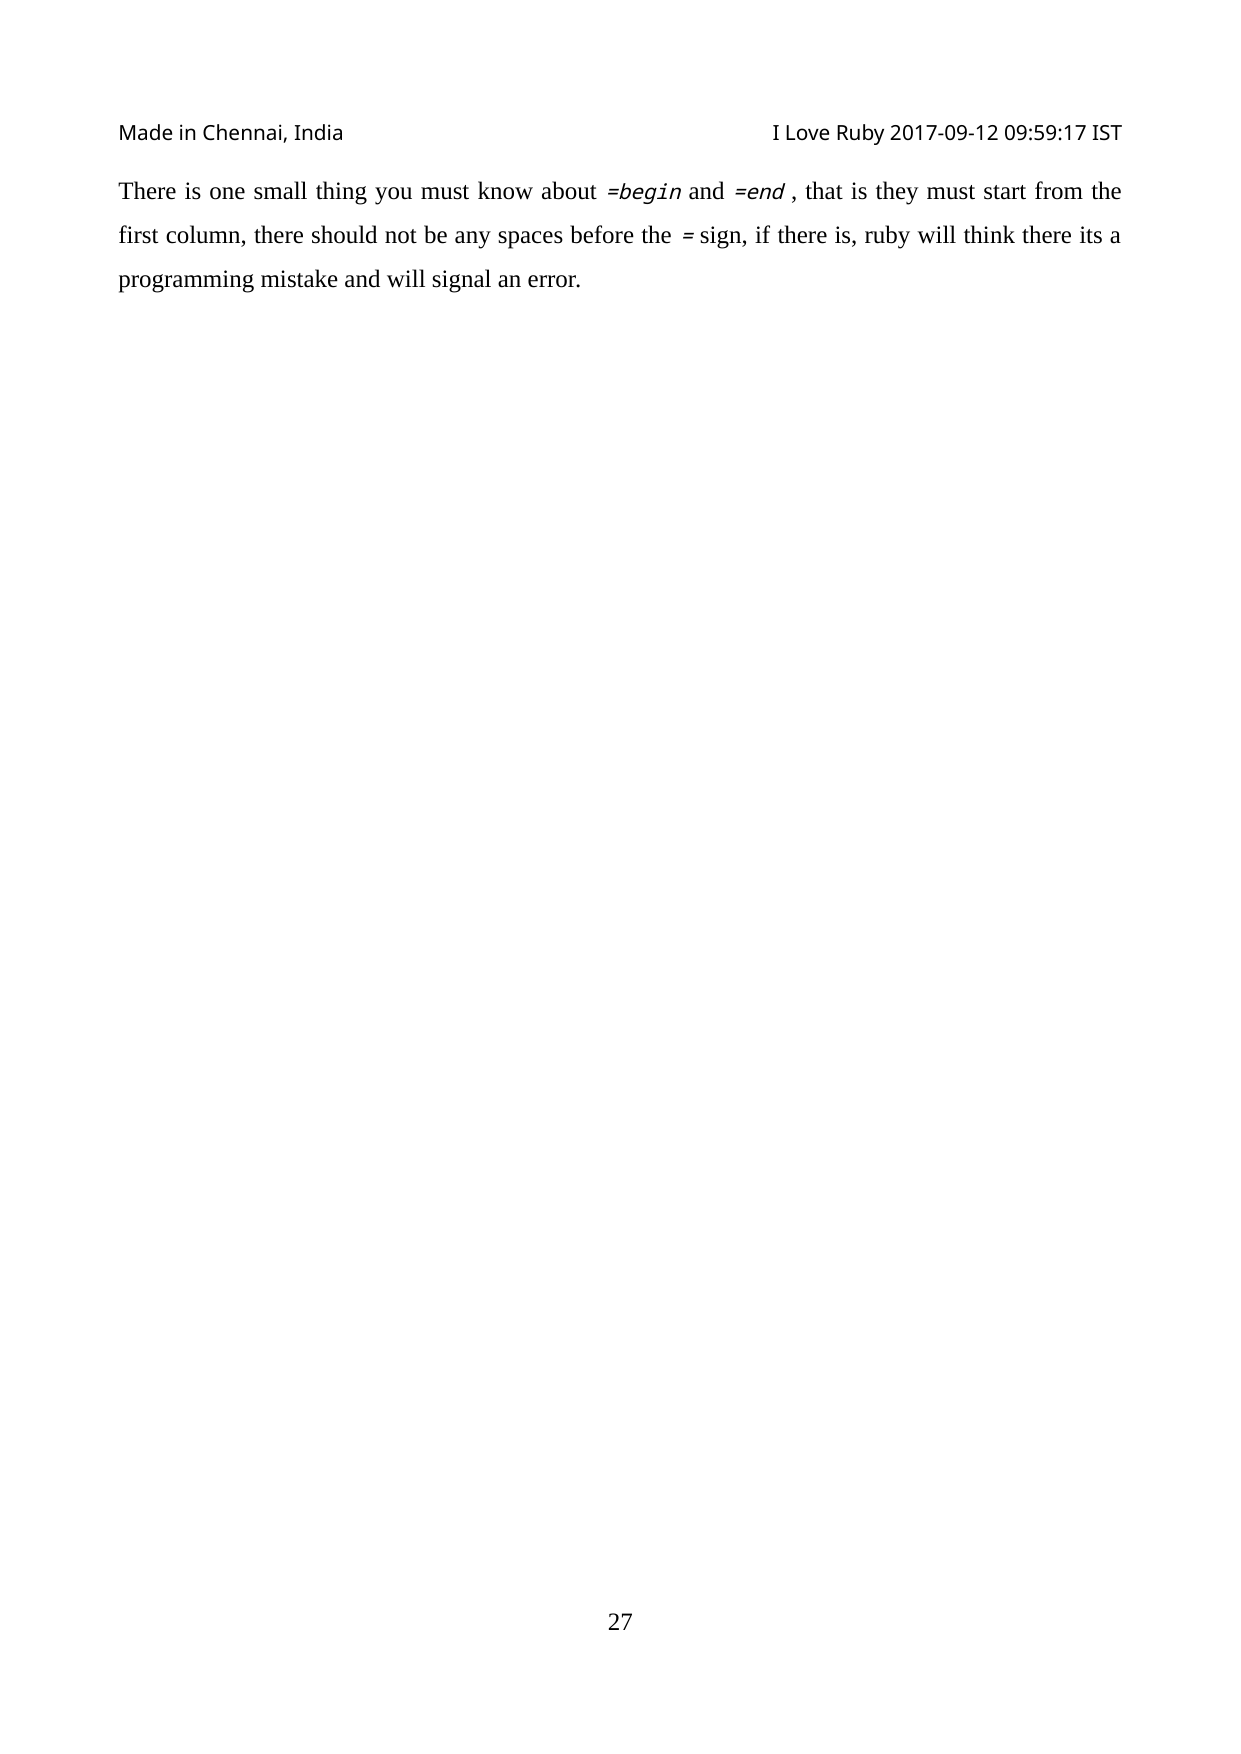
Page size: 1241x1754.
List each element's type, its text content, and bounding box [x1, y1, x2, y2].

text There is one small thing you must know about =begin and =end , that is they must start from the first column, there should not be any spaces before the = sign, if there is, ruby will think there its a programming mistake and will signal an error. [118, 176, 1122, 292]
